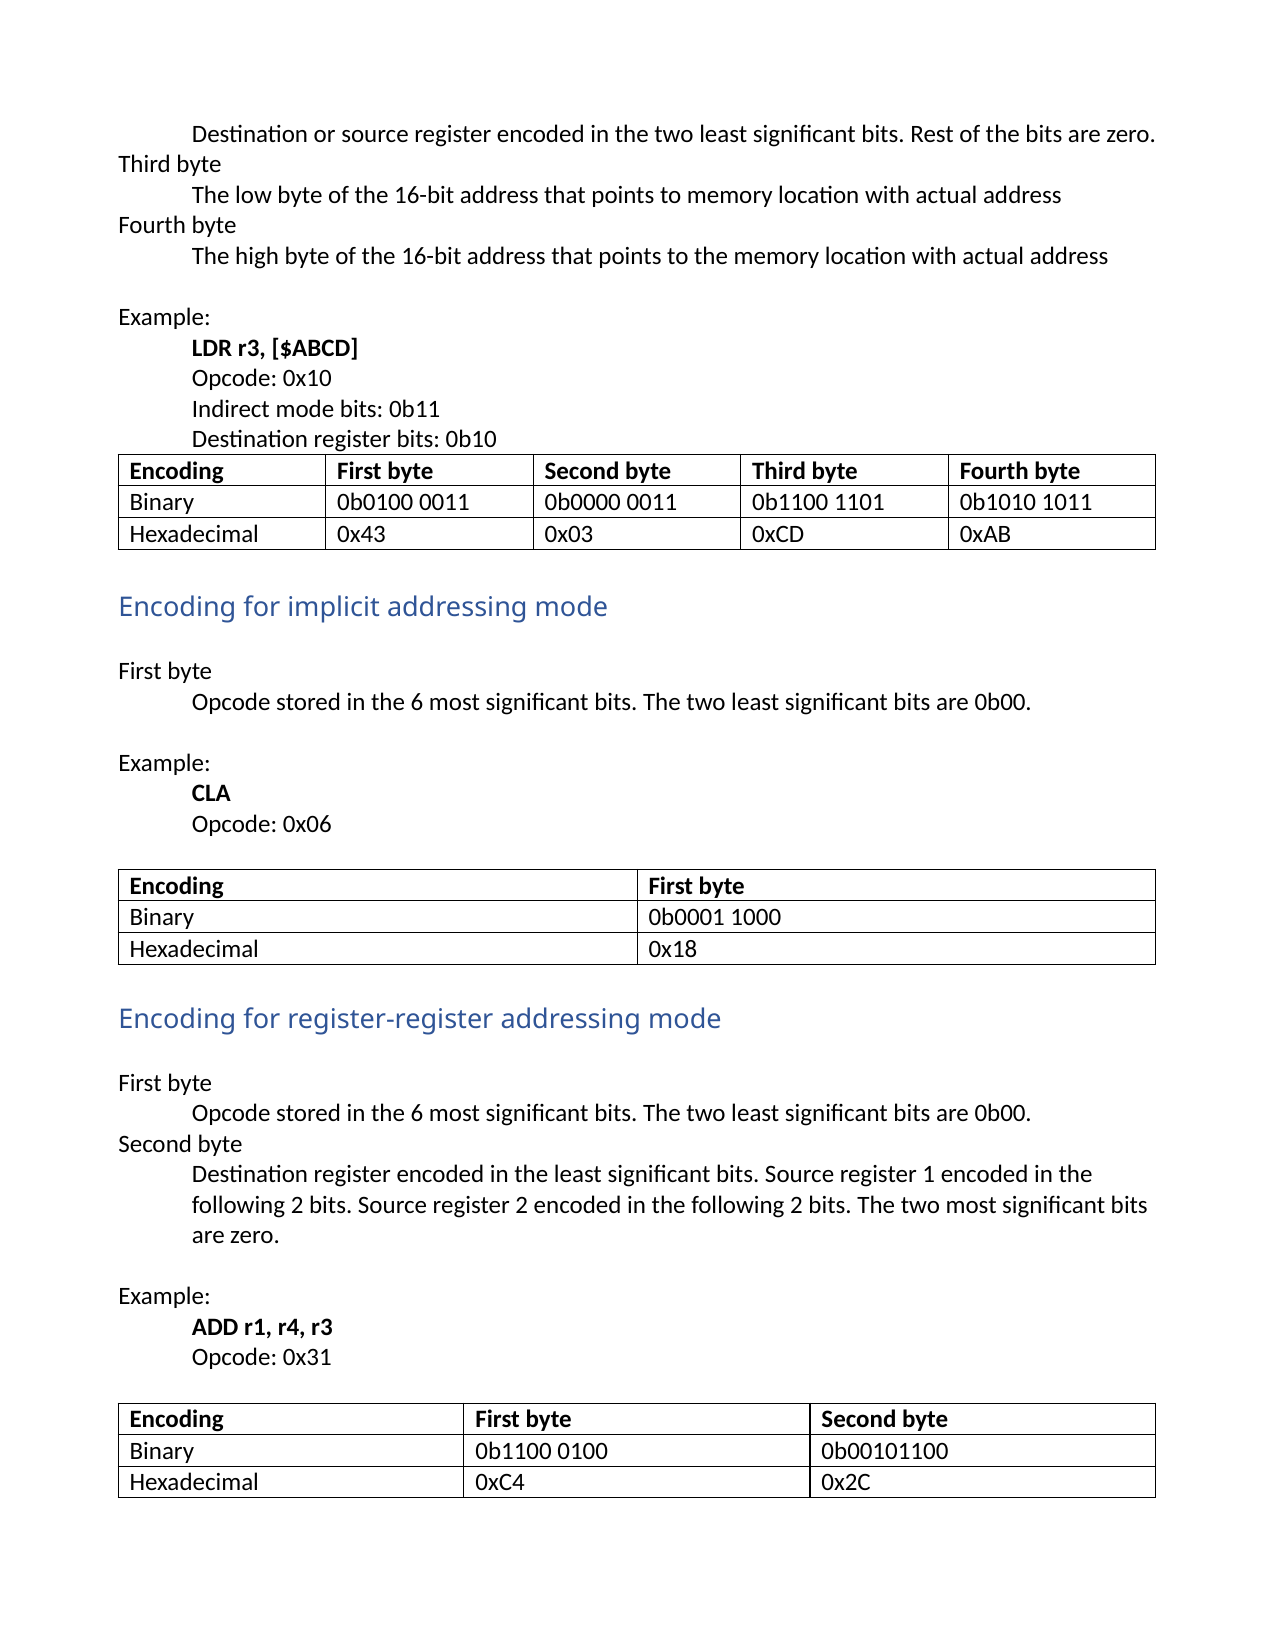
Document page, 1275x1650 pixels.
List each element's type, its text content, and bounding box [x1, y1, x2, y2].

table_cell 0xCD [741, 518, 948, 548]
subtitle Encoding for register-register addressing mode [118, 999, 1157, 1036]
table_header Second byte [534, 455, 740, 485]
text Opcode: 0x06 [118, 808, 1157, 838]
table_cell 0b00101100 [811, 1435, 1155, 1466]
table_cell 0x18 [638, 933, 1155, 963]
table_cell 0b0001 1000 [638, 901, 1155, 932]
table_cell Binary [119, 901, 637, 932]
table_cell 0b0000 0011 [534, 486, 740, 517]
table_header First byte [326, 455, 533, 485]
text Fourth byte [118, 210, 1157, 240]
table_cell 0x03 [534, 518, 740, 548]
table_cell Hexadecimal [119, 1467, 463, 1497]
table_header Fourth byte [949, 455, 1155, 485]
text The low byte of the 16-bit address that points to memory location with actual address [118, 179, 1157, 210]
table_cell Hexadecimal [119, 933, 637, 963]
table_header Encoding [119, 870, 637, 900]
text Second byte [118, 1128, 1157, 1158]
text Destination register bits: 0b10 [118, 423, 1157, 454]
text Example: [118, 301, 1157, 332]
table_header First byte [638, 870, 1155, 900]
subtitle Encoding for implicit addressing mode [118, 588, 1157, 625]
table_cell Binary [119, 1435, 463, 1466]
text Destination or source register encoded in the two least significant bits. Rest of the bits are zero. [192, 118, 1157, 149]
table_header Third byte [741, 455, 948, 485]
table_header Encoding [119, 455, 325, 485]
text Third byte [118, 149, 1157, 179]
text First byte [118, 1067, 1157, 1097]
table_header Second byte [811, 1404, 1155, 1434]
text ADD r1, r4, r3 [118, 1311, 1157, 1341]
text Example: [118, 1280, 1157, 1311]
table_cell 0b1010 1011 [949, 486, 1155, 517]
text LDR r3, [$ABCD] [118, 332, 1157, 362]
text Opcode stored in the 6 most significant bits. The two least significant bits are 0b00. [118, 1097, 1157, 1128]
text Opcode: 0x31 [118, 1341, 1157, 1372]
table_cell 0x2C [811, 1467, 1155, 1497]
table_header Encoding [119, 1404, 463, 1434]
table_header First byte [464, 1404, 809, 1434]
table_cell Hexadecimal [119, 518, 325, 548]
text CLA [118, 777, 1157, 808]
table_cell 0xAB [949, 518, 1155, 548]
text Opcode: 0x10 [118, 362, 1157, 393]
text First byte [118, 655, 1157, 686]
table_cell 0b0100 0011 [326, 486, 533, 517]
table_cell 0x43 [326, 518, 533, 548]
text Opcode stored in the 6 most significant bits. The two least significant bits are 0b00. [118, 686, 1157, 716]
table_cell 0xC4 [464, 1467, 809, 1497]
table_cell 0b1100 1101 [741, 486, 948, 517]
text Indirect mode bits: 0b11 [118, 393, 1157, 423]
table_cell Binary [119, 486, 325, 517]
text The high byte of the 16-bit address that points to the memory location with actual address [118, 240, 1157, 271]
table_cell 0b1100 0100 [464, 1435, 809, 1466]
text Destination register encoded in the least significant bits. Source register 1 encoded in the following 2 bits. Source register 2 encoded in the following 2 bits. The two most significant bits are zero. [192, 1158, 1157, 1250]
text Example: [118, 747, 1157, 777]
